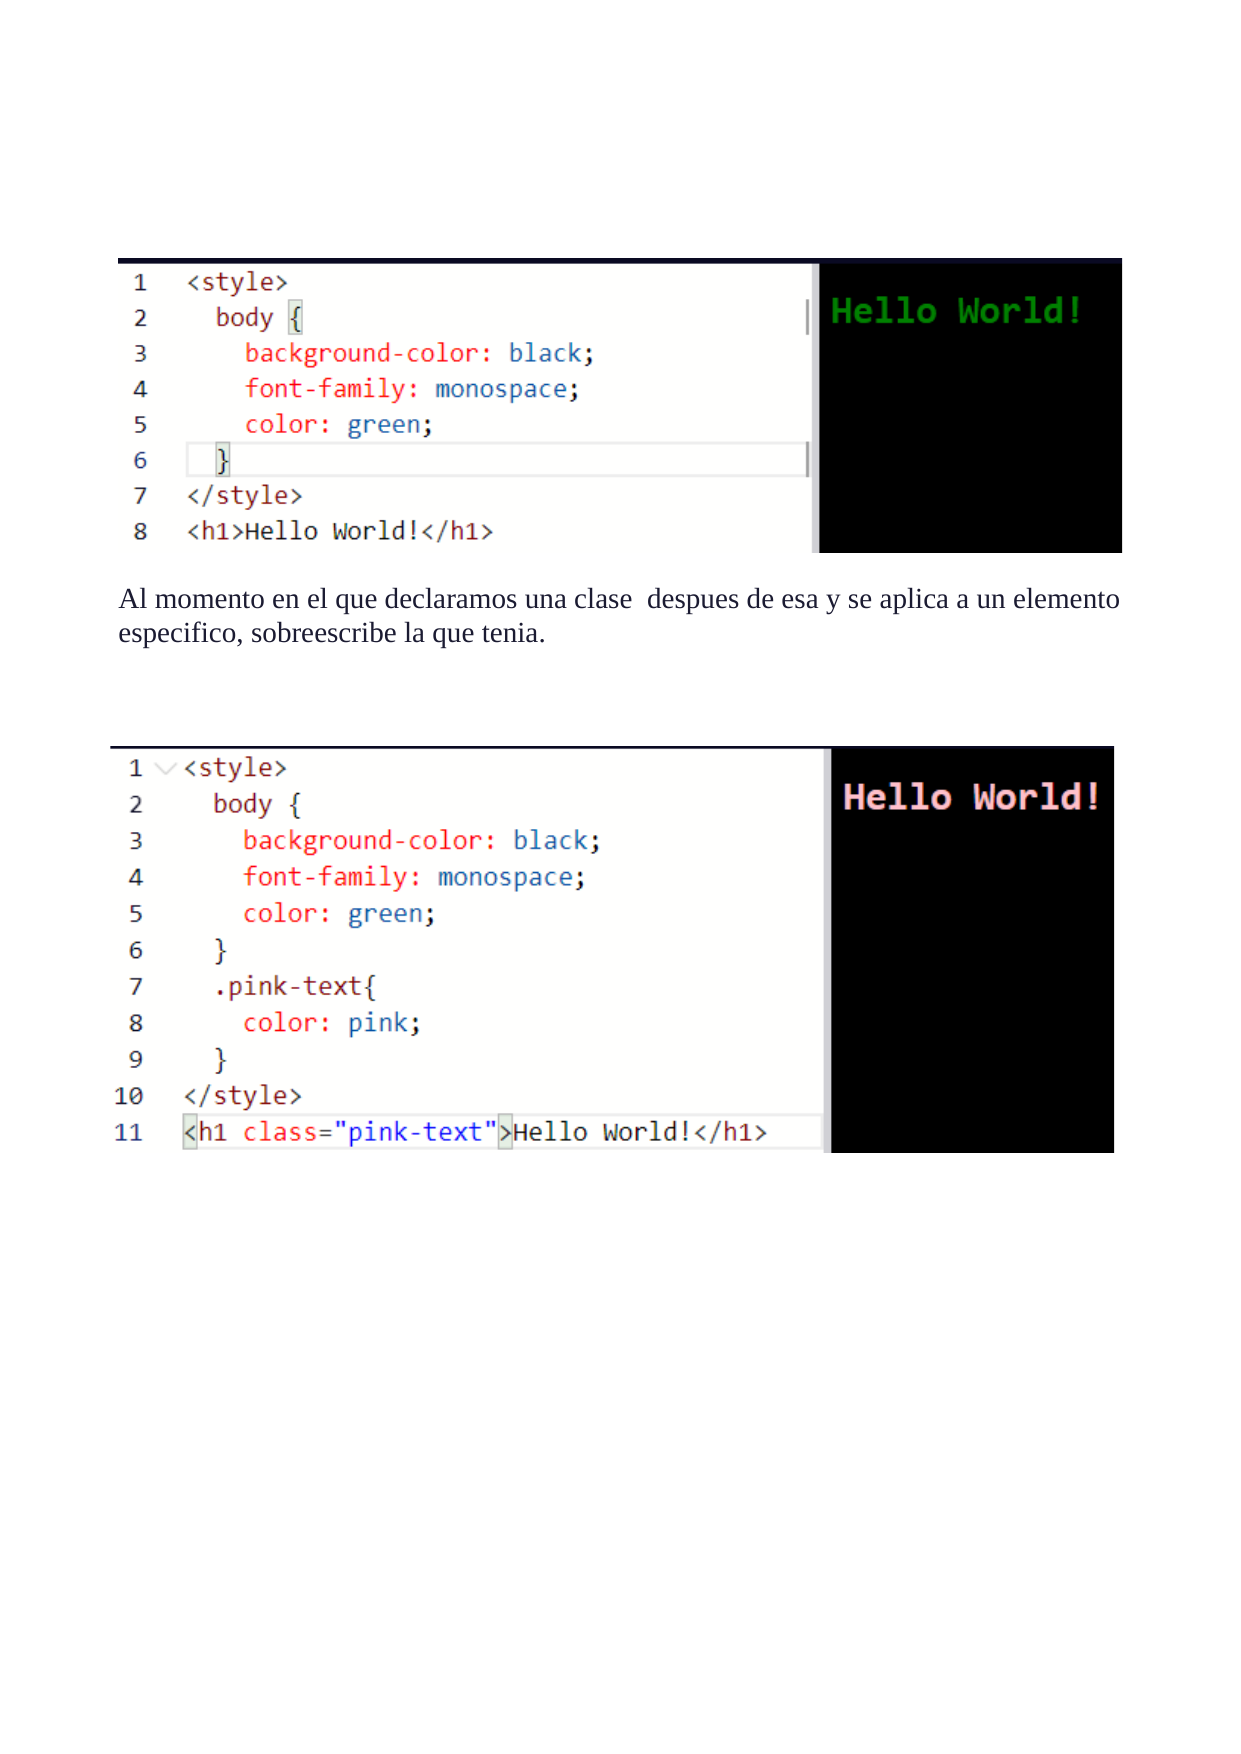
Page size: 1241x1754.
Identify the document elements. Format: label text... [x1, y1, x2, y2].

picture [110, 746, 1115, 1153]
picture [118, 258, 1123, 553]
text Al momento en el que declaramos una clase despues de esa y se aplica a un elemento especifico, sobreescribe la que tenia. [118, 581, 1122, 648]
